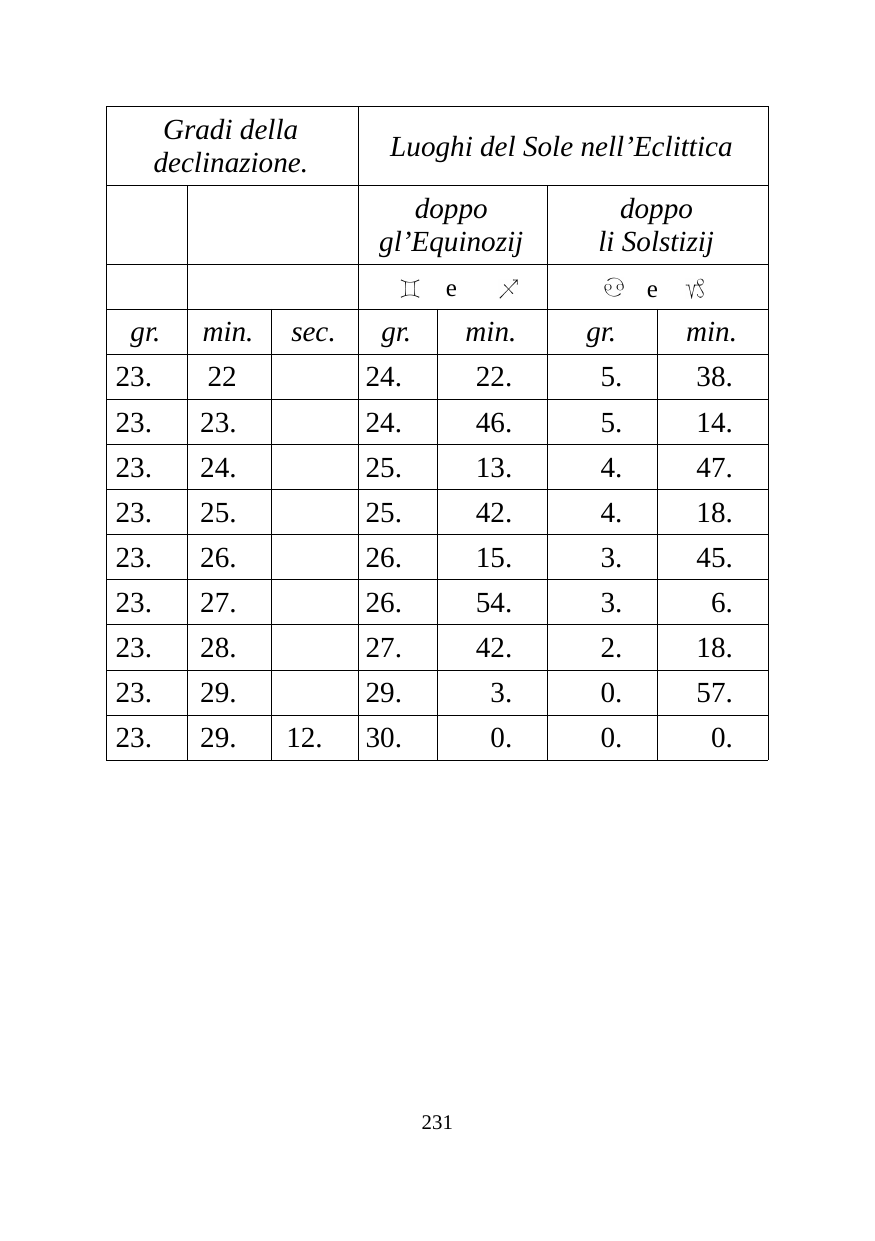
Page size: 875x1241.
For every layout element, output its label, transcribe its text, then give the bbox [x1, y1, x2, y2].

table_cell [272, 580, 358, 624]
picture [684, 278, 705, 299]
table_cell 28. [188, 625, 271, 669]
table_cell 13. [438, 445, 547, 489]
table_cell 26. [188, 535, 271, 579]
table_cell 26. [359, 580, 437, 624]
table_cell 45. [658, 535, 768, 579]
table_cell 3. [548, 580, 657, 624]
table_cell 23. [107, 535, 187, 579]
table_cell 0. [658, 716, 768, 760]
table_cell 0. [438, 716, 547, 760]
table_cell 4. [548, 445, 657, 489]
table_cell 42. [438, 625, 547, 669]
table_cell 54. [438, 580, 547, 624]
table_cell [272, 355, 358, 399]
table_cell min. [188, 310, 271, 354]
table_cell 15. [438, 535, 547, 579]
table_cell 23. [107, 400, 187, 444]
table_cell 29. [188, 716, 271, 760]
table_cell 18. [658, 625, 768, 669]
table_cell [107, 265, 187, 309]
table_cell 27. [359, 625, 437, 669]
table_cell [272, 445, 358, 489]
table_cell 42. [438, 490, 547, 534]
table_cell [272, 671, 358, 714]
table_cell 29. [359, 671, 437, 714]
table_cell 22 [188, 355, 271, 399]
table_cell [272, 535, 358, 579]
table_cell 25. [188, 490, 271, 534]
table_cell gr. [548, 310, 657, 354]
table_cell 46. [438, 400, 547, 444]
table_cell 23. [107, 445, 187, 489]
table_cell [188, 265, 358, 309]
table_cell 23. [107, 580, 187, 624]
table_cell 26. [359, 535, 437, 579]
table_header Luoghi del Sole nell’Eclittica [359, 107, 768, 185]
table_cell 29. [188, 671, 271, 714]
table_cell 25. [359, 445, 437, 489]
table_cell 6. [658, 580, 768, 624]
table_cell sec. [272, 310, 358, 354]
table_cell gr. [359, 310, 437, 354]
table_cell 24. [188, 445, 271, 489]
table_cell 23. [107, 716, 187, 760]
table_cell min. [438, 310, 547, 354]
table_cell 18. [658, 490, 768, 534]
table_cell [272, 400, 358, 444]
table_cell e [359, 265, 547, 309]
table_header Gradi della declinazione. [107, 107, 358, 185]
table_cell 24. [359, 355, 437, 399]
table_cell 57. [658, 671, 768, 714]
table_cell 0. [548, 671, 657, 714]
table_cell 23. [107, 490, 187, 534]
table_cell 23. [107, 625, 187, 669]
table_cell 22. [438, 355, 547, 399]
table_cell 12. [272, 716, 358, 760]
table_cell 47. [658, 445, 768, 489]
table_cell 4. [548, 490, 657, 534]
table_cell min. [658, 310, 768, 354]
table_cell 5. [548, 355, 657, 399]
table_cell 38. [658, 355, 768, 399]
table_cell doppo gl’Equinozij [359, 186, 547, 263]
table_cell doppo li Solstizij [548, 186, 768, 263]
table_cell [188, 186, 358, 263]
table_cell [272, 490, 358, 534]
picture [498, 279, 519, 300]
table_cell 24. [359, 400, 437, 444]
table_cell gr. [107, 310, 187, 354]
table_cell 5. [548, 400, 657, 444]
table_cell [272, 625, 358, 669]
table_cell 0. [548, 716, 657, 760]
table_cell 23. [188, 400, 271, 444]
table_cell 3. [438, 671, 547, 714]
table_cell e [548, 265, 768, 309]
table_cell 27. [188, 580, 271, 624]
picture [603, 277, 624, 298]
table_cell 30. [359, 716, 437, 760]
table_cell 14. [658, 400, 768, 444]
table_cell 3. [548, 535, 657, 579]
table_cell [107, 186, 187, 263]
table_cell 2. [548, 625, 657, 669]
table_cell 25. [359, 490, 437, 534]
table_cell 23. [107, 355, 187, 399]
table_cell 23. [107, 671, 187, 714]
picture [400, 278, 420, 299]
